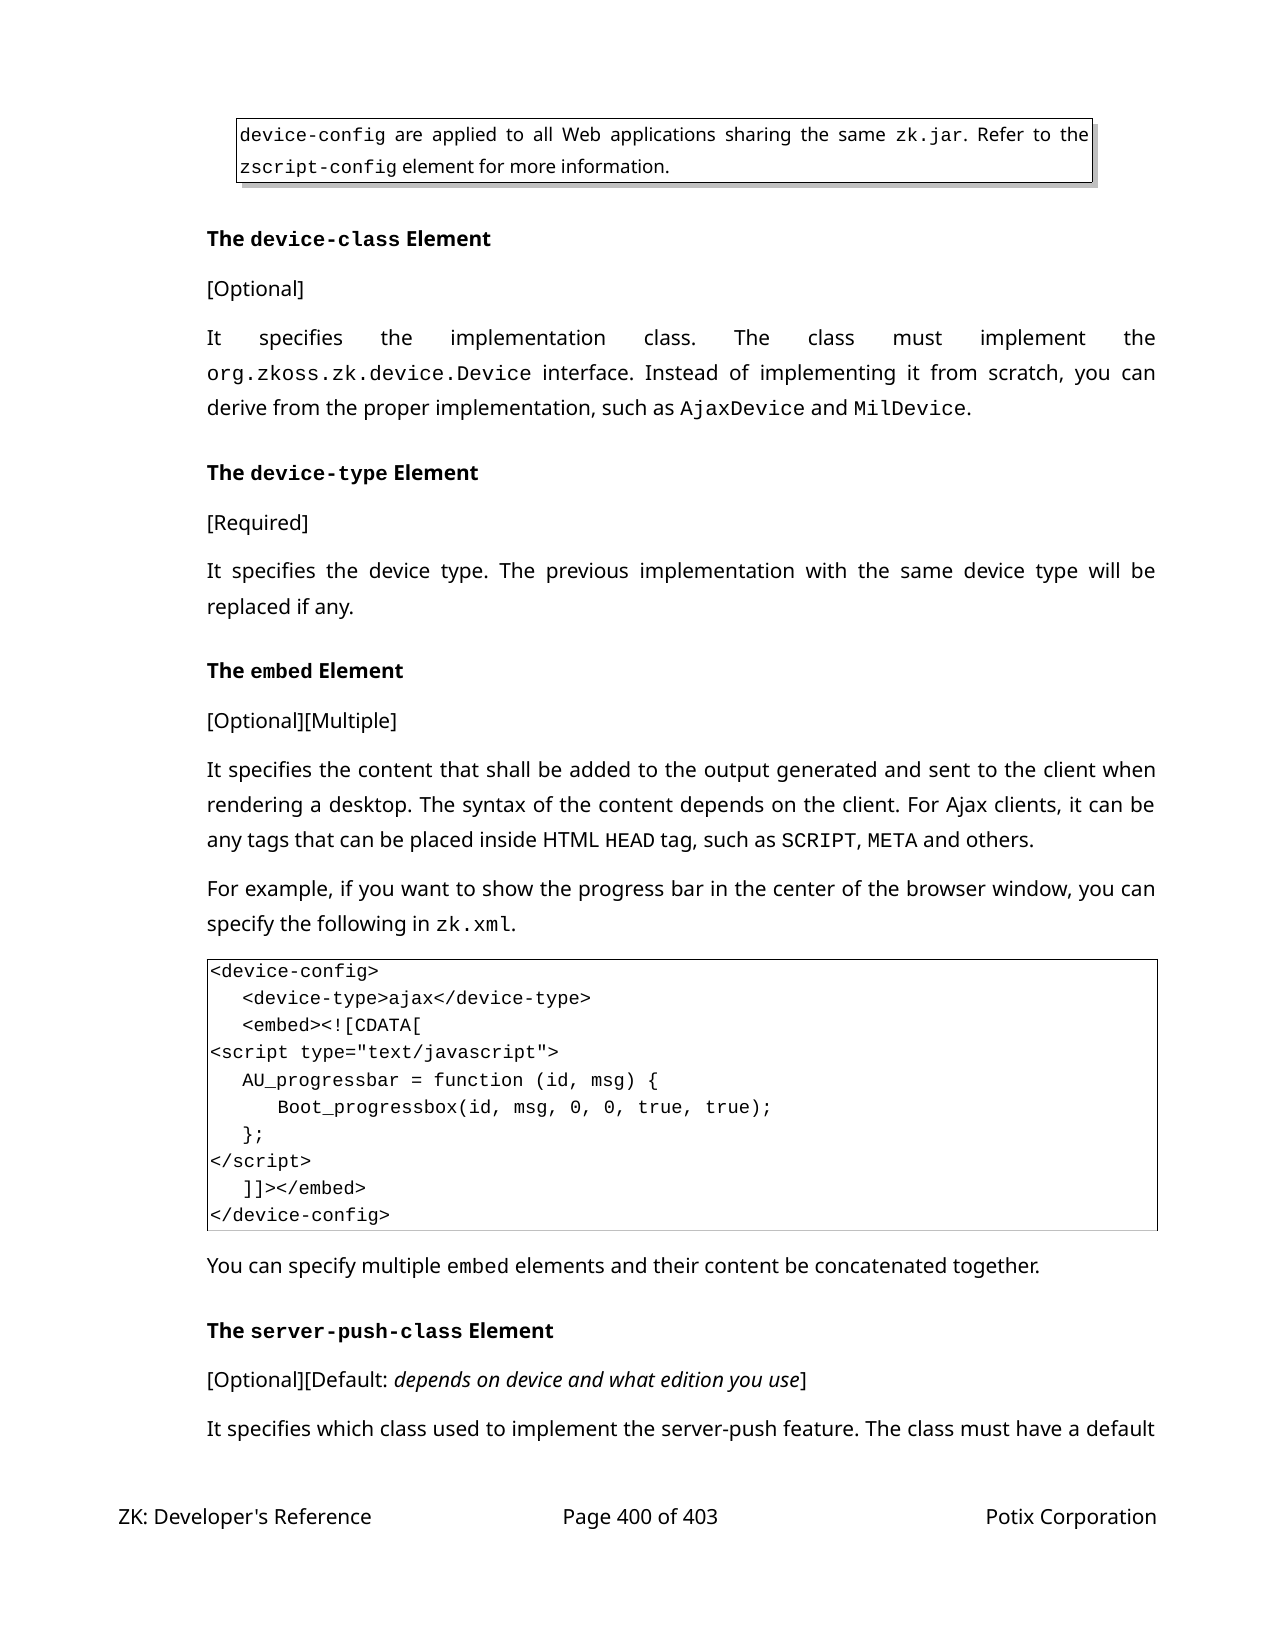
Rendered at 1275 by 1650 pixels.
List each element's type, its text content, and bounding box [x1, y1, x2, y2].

text <embed><![CDATA[ [208, 1013, 1157, 1037]
text <script type="text/javascript"> [208, 1040, 1157, 1064]
subtitle The device-type Element [207, 458, 1157, 487]
subtitle The server-push-class Element [207, 1316, 1157, 1345]
text }; [208, 1122, 1157, 1146]
subtitle The device-class Element [207, 224, 1157, 253]
text Boot_progressbox(id, msg, 0, 0, true, true); [208, 1094, 1157, 1119]
text [Optional][Multiple] [207, 706, 1157, 734]
text It specifies the content that shall be added to the output generated and sent to the client when rendering a desktop. The syntax of the content depends on the client. For Ajax clients, it can be any tags that can be placed inside HTML HEAD tag, such as SCRIPT, META and others. [207, 755, 1157, 854]
subtitle The embed Element [207, 657, 1157, 685]
text For example, if you want to show the progress bar in the center of the browser window, you can specify the following in zk.xml. [207, 874, 1157, 938]
text ]]></embed> [208, 1176, 1157, 1200]
text It specifies the implementation class. The class must implement the org.zkoss.zk.device.Device interface. Instead of implementing it from scratch, you can derive from the proper implementation, such as AjaxDevice and MilDevice. [207, 323, 1157, 422]
text [Optional] [207, 274, 1157, 302]
text It specifies the device type. The previous implementation with the same device type will be replaced if any. [207, 557, 1157, 620]
text </device-config> [208, 1203, 1157, 1230]
text [Required] [207, 508, 1157, 536]
text device-config are applied to all Web applications sharing the same zk.jar. Refer to the zscript-config element for more information. [237, 119, 1092, 182]
text <device-type>ajax</device-type> [208, 986, 1157, 1010]
text You can specify multiple embed elements and their content be concatenated together. [207, 1251, 1157, 1280]
text It specifies which class used to implement the server-push feature. The class must have a default [207, 1414, 1157, 1443]
text </script> [208, 1149, 1157, 1173]
text AU_progressbar = function (id, msg) { [208, 1067, 1157, 1092]
text [Optional][Default: depends on device and what edition you use] [207, 1366, 1157, 1394]
text <device-config> [208, 960, 1157, 983]
